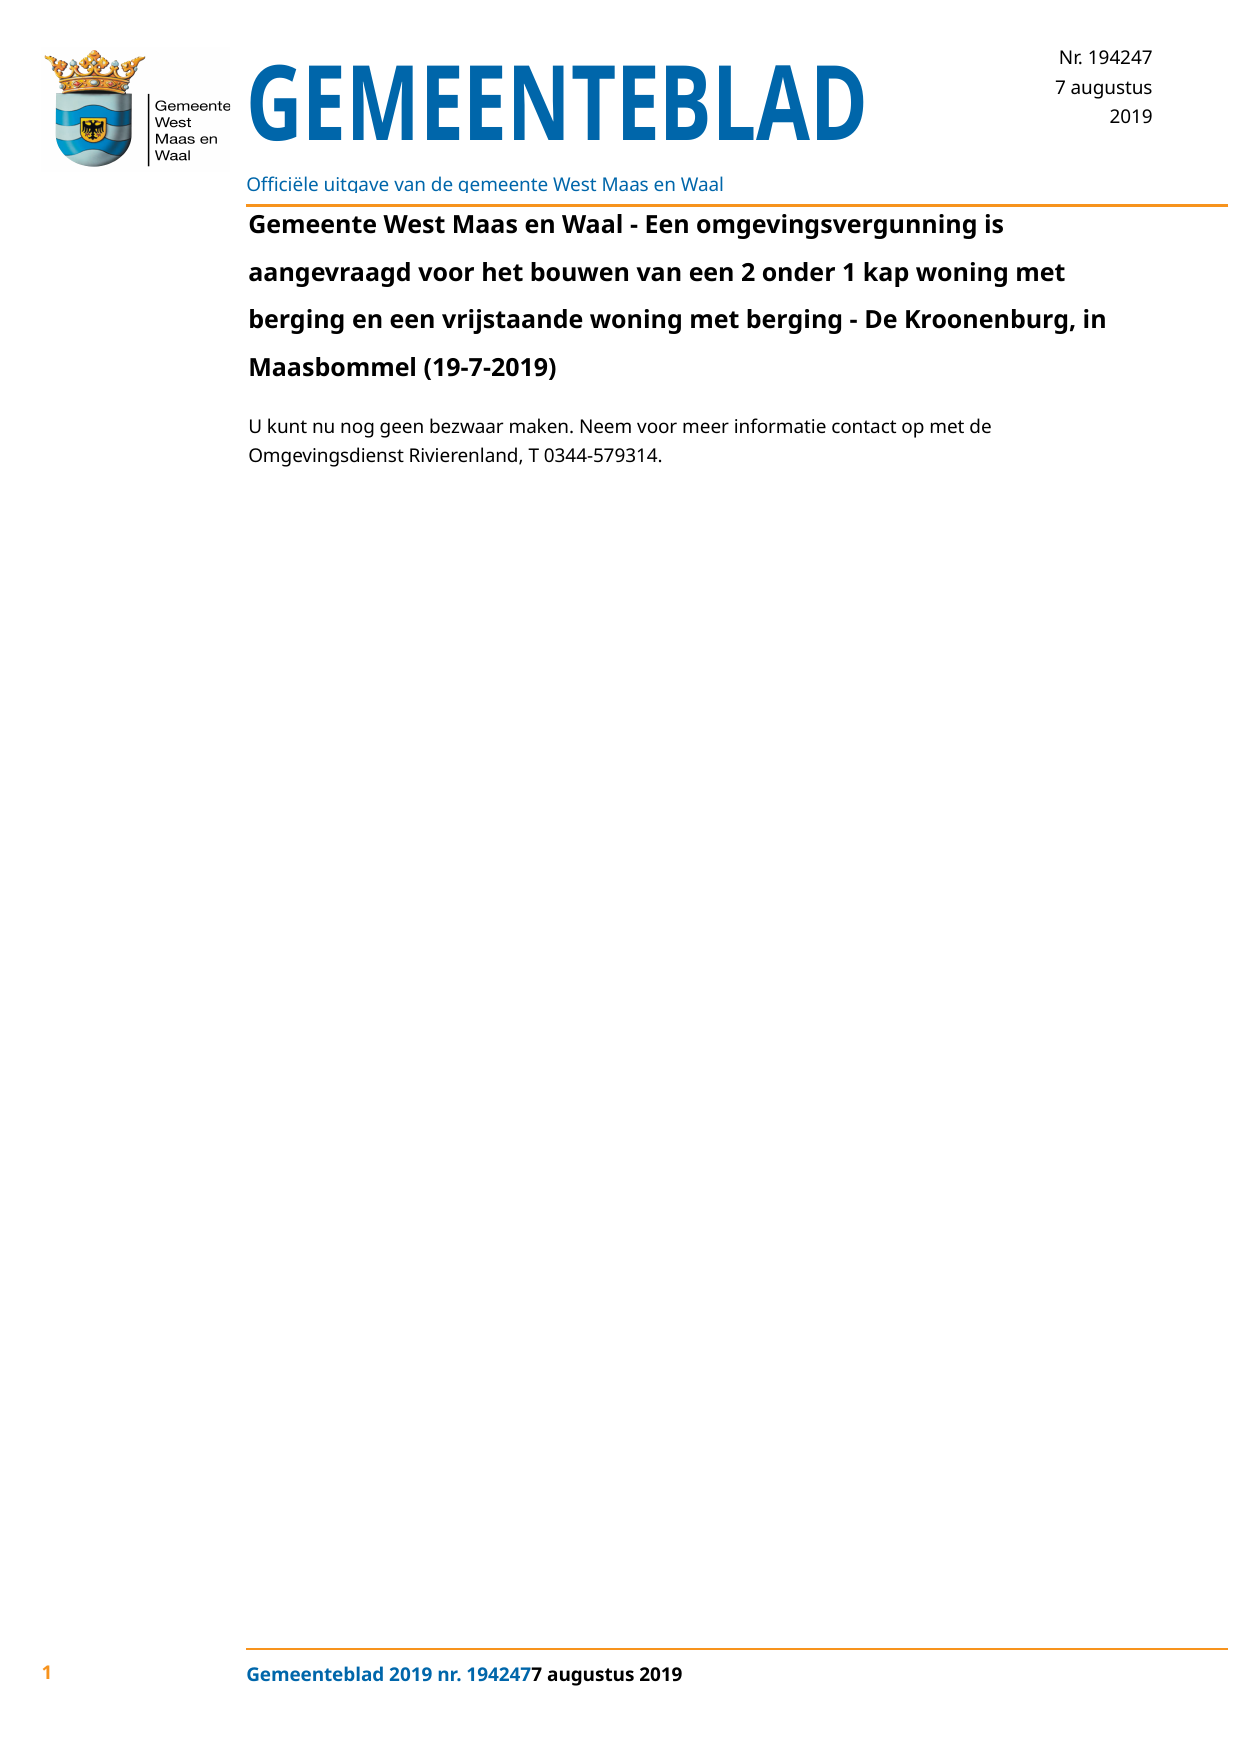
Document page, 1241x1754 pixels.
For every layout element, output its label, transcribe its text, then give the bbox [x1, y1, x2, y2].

picture [41, 47, 231, 172]
text Gemeente West Maas en Waal - Een omgevingsvergunning is aangevraagd voor het bouwen van een 2 onder 1 kap woning met berging en een vrijstaande woning met berging - De Kroonenburg, in Maasbommel (19-7-2019) [248, 207, 1152, 384]
text U kunt nu nog geen bezwaar maken. Neem voor meer informatie contact op met de Omgevingsdienst Rivierenland, T 0344-579314. [248, 413, 1152, 468]
